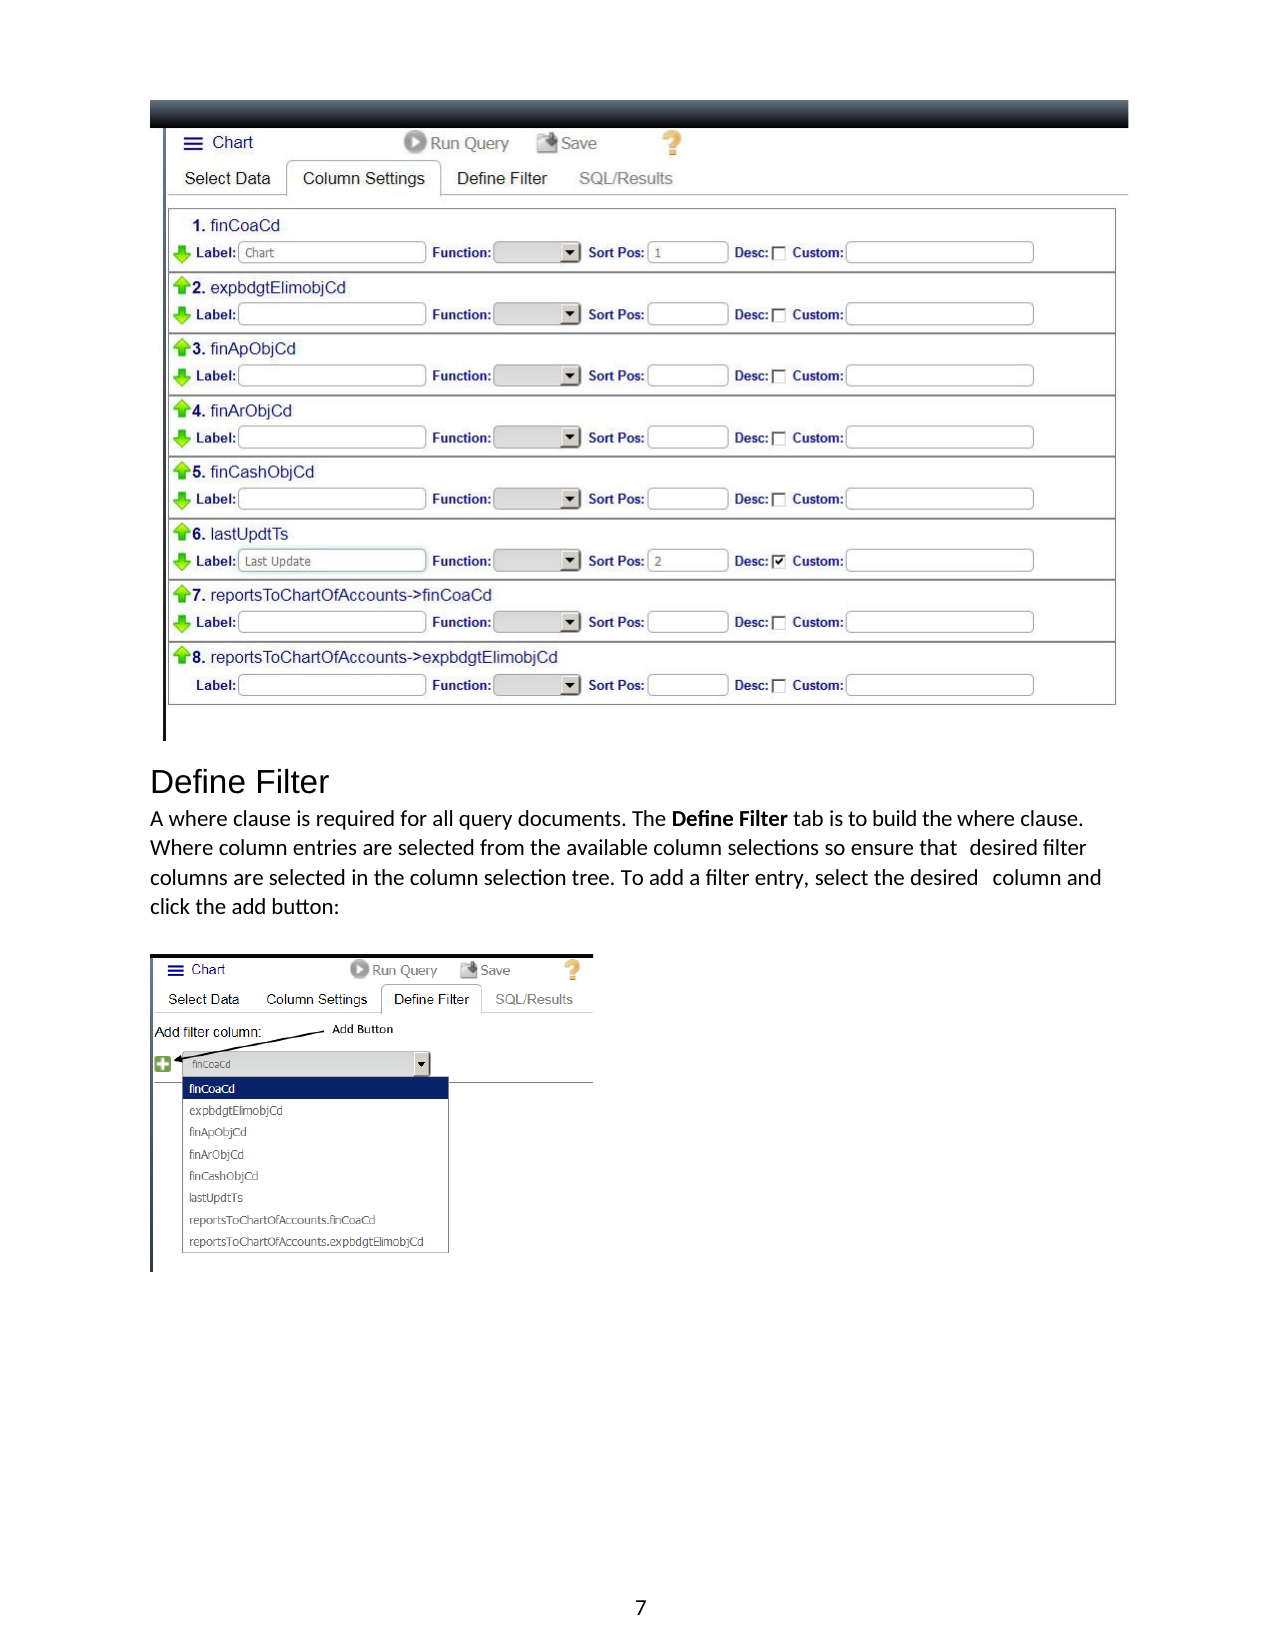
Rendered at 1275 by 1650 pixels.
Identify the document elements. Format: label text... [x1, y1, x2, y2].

picture [150, 954, 594, 1272]
picture [150, 100, 1129, 741]
subtitle Define Filter [150, 763, 1142, 801]
text A where clause is required for all query documents. The Define Filter tab is to build the where clause. Where column entries are selected from the available column selections so ensure that desired filter columns are selected in the column selection tree. To add a filter entry, select the desired column and click the add button: [150, 804, 1124, 920]
